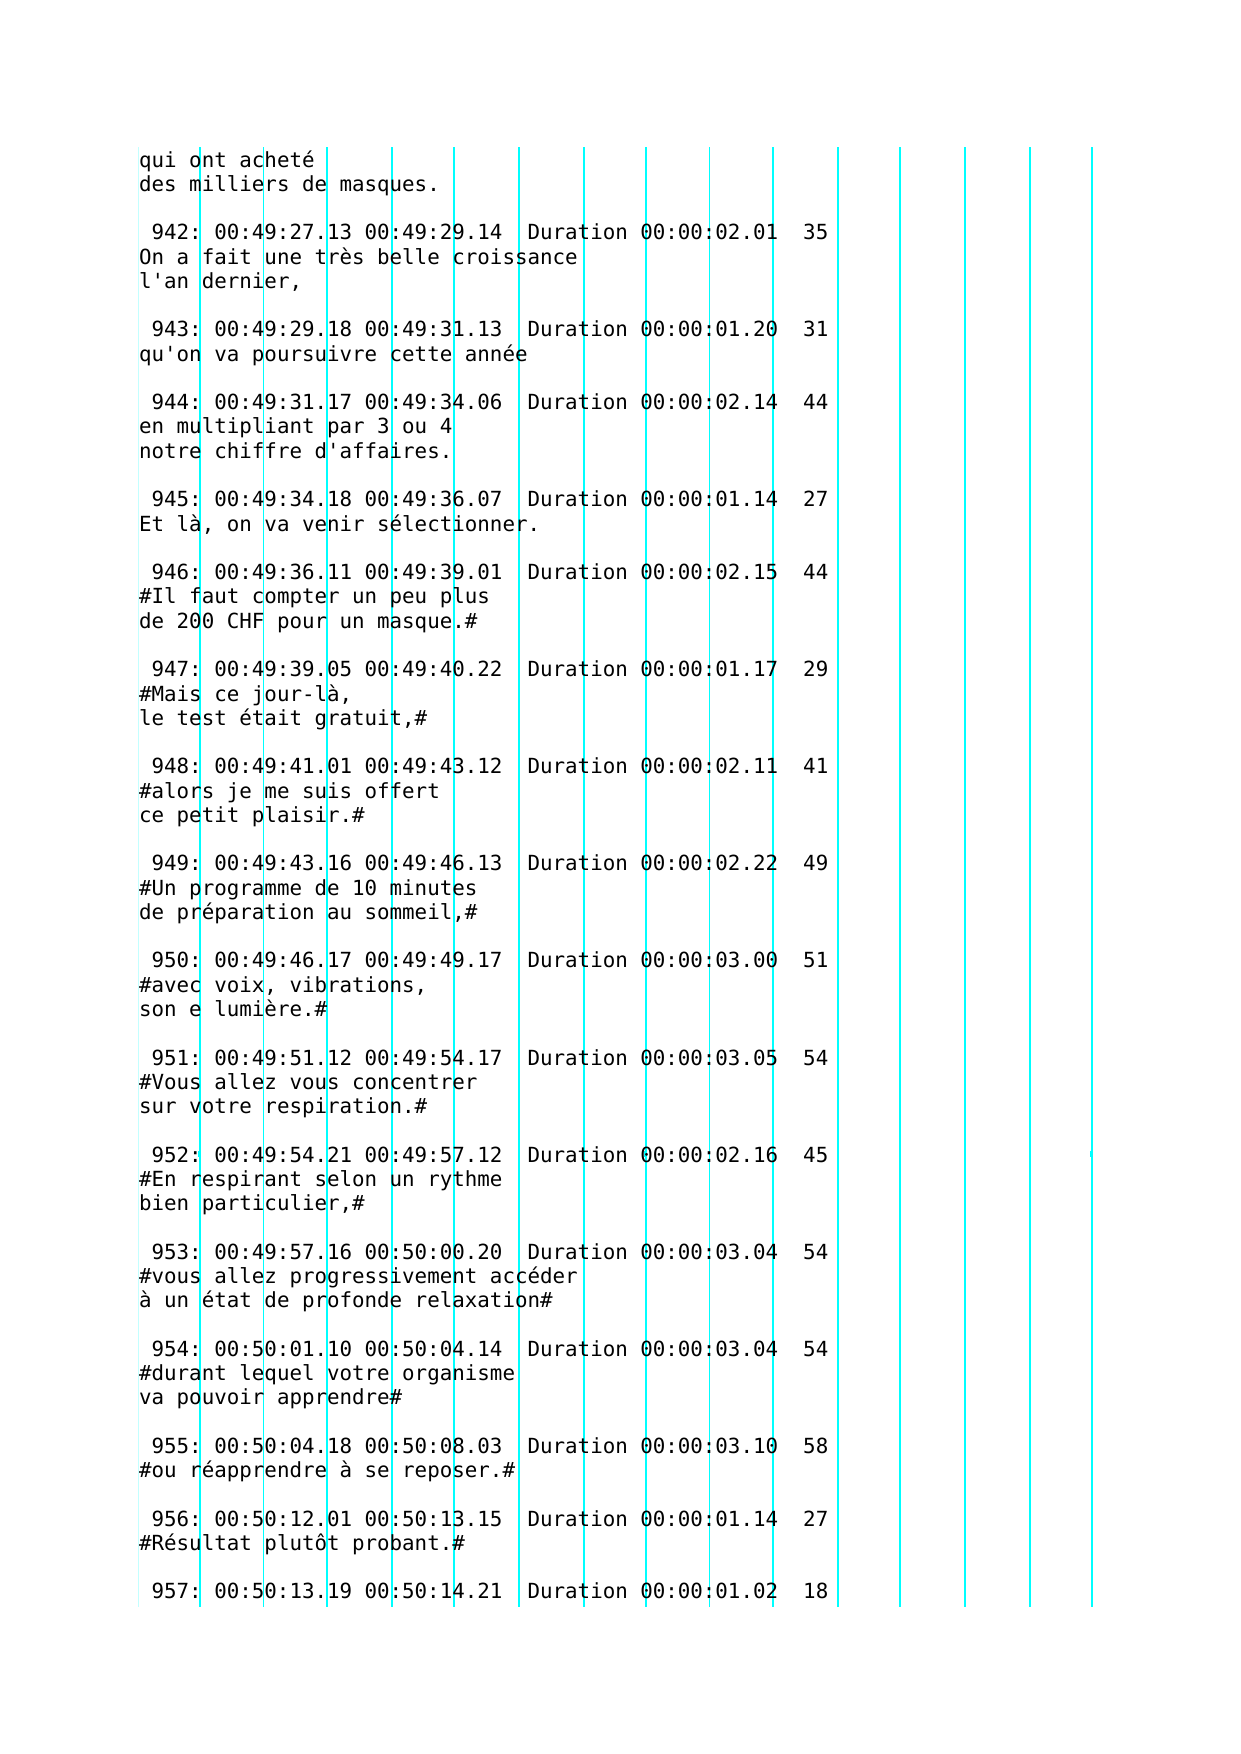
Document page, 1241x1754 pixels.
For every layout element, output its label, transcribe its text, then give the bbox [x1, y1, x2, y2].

text #Un programme de 10 minutes [139, 876, 1101, 900]
text 947: 00:49:39.05 00:49:40.22 Duration 00:00:01.17 29 [139, 657, 1101, 682]
text 954: 00:50:01.10 00:50:04.14 Duration 00:00:03.04 54 [139, 1337, 1101, 1361]
text #ou réapprendre à se reposer.# [139, 1458, 1101, 1482]
text #vous allez progressivement accéder [139, 1264, 1101, 1288]
text son e lumière.# [139, 997, 1101, 1021]
text 950: 00:49:46.17 00:49:49.17 Duration 00:00:03.00 51 [139, 948, 1101, 973]
text #En respirant selon un rythme [139, 1167, 1101, 1191]
text notre chiffre d'affaires. [139, 439, 1101, 463]
text 951: 00:49:51.12 00:49:54.17 Duration 00:00:03.05 54 [139, 1046, 1101, 1070]
text #Résultat plutôt probant.# [139, 1531, 1101, 1555]
text en multipliant par 3 ou 4 [139, 414, 1101, 439]
text ce petit plaisir.# [139, 803, 1101, 827]
text 943: 00:49:29.18 00:49:31.13 Duration 00:00:01.20 31 [139, 317, 1101, 342]
text l'an dernier, [139, 269, 1101, 293]
text qui ont acheté [139, 148, 1101, 172]
text 949: 00:49:43.16 00:49:46.13 Duration 00:00:02.22 49 [139, 851, 1101, 876]
text 952: 00:49:54.21 00:49:57.12 Duration 00:00:02.16 45 [139, 1143, 1101, 1167]
text qu'on va poursuivre cette année [139, 342, 1101, 366]
text des milliers de masques. [139, 172, 1101, 196]
text #avec voix, vibrations, [139, 973, 1101, 997]
text 953: 00:49:57.16 00:50:00.20 Duration 00:00:03.04 54 [139, 1240, 1101, 1264]
text va pouvoir apprendre# [139, 1385, 1101, 1410]
text 956: 00:50:12.01 00:50:13.15 Duration 00:00:01.14 27 [139, 1507, 1101, 1531]
text 944: 00:49:31.17 00:49:34.06 Duration 00:00:02.14 44 [139, 390, 1101, 414]
text #alors je me suis offert [139, 779, 1101, 803]
text de préparation au sommeil,# [139, 900, 1101, 924]
text 942: 00:49:27.13 00:49:29.14 Duration 00:00:02.01 35 [139, 220, 1101, 245]
text #durant lequel votre organisme [139, 1361, 1101, 1385]
text 946: 00:49:36.11 00:49:39.01 Duration 00:00:02.15 44 [139, 560, 1101, 584]
text Et là, on va venir sélectionner. [139, 512, 1101, 536]
text de 200 CHF pour un masque.# [139, 609, 1101, 633]
text 948: 00:49:41.01 00:49:43.12 Duration 00:00:02.11 41 [139, 754, 1101, 779]
picture [138, 147, 1102, 1607]
text 957: 00:50:13.19 00:50:14.21 Duration 00:00:01.02 18 [139, 1579, 1101, 1604]
text à un état de profonde relaxation# [139, 1288, 1101, 1313]
text #Il faut compter un peu plus [139, 584, 1101, 609]
text 945: 00:49:34.18 00:49:36.07 Duration 00:00:01.14 27 [139, 487, 1101, 512]
text #Mais ce jour-là, [139, 682, 1101, 706]
text bien particulier,# [139, 1191, 1101, 1216]
text le test était gratuit,# [139, 706, 1101, 730]
text #Vous allez vous concentrer [139, 1070, 1101, 1094]
text On a fait une très belle croissance [139, 245, 1101, 269]
text sur votre respiration.# [139, 1094, 1101, 1118]
text 955: 00:50:04.18 00:50:08.03 Duration 00:00:03.10 58 [139, 1434, 1101, 1458]
